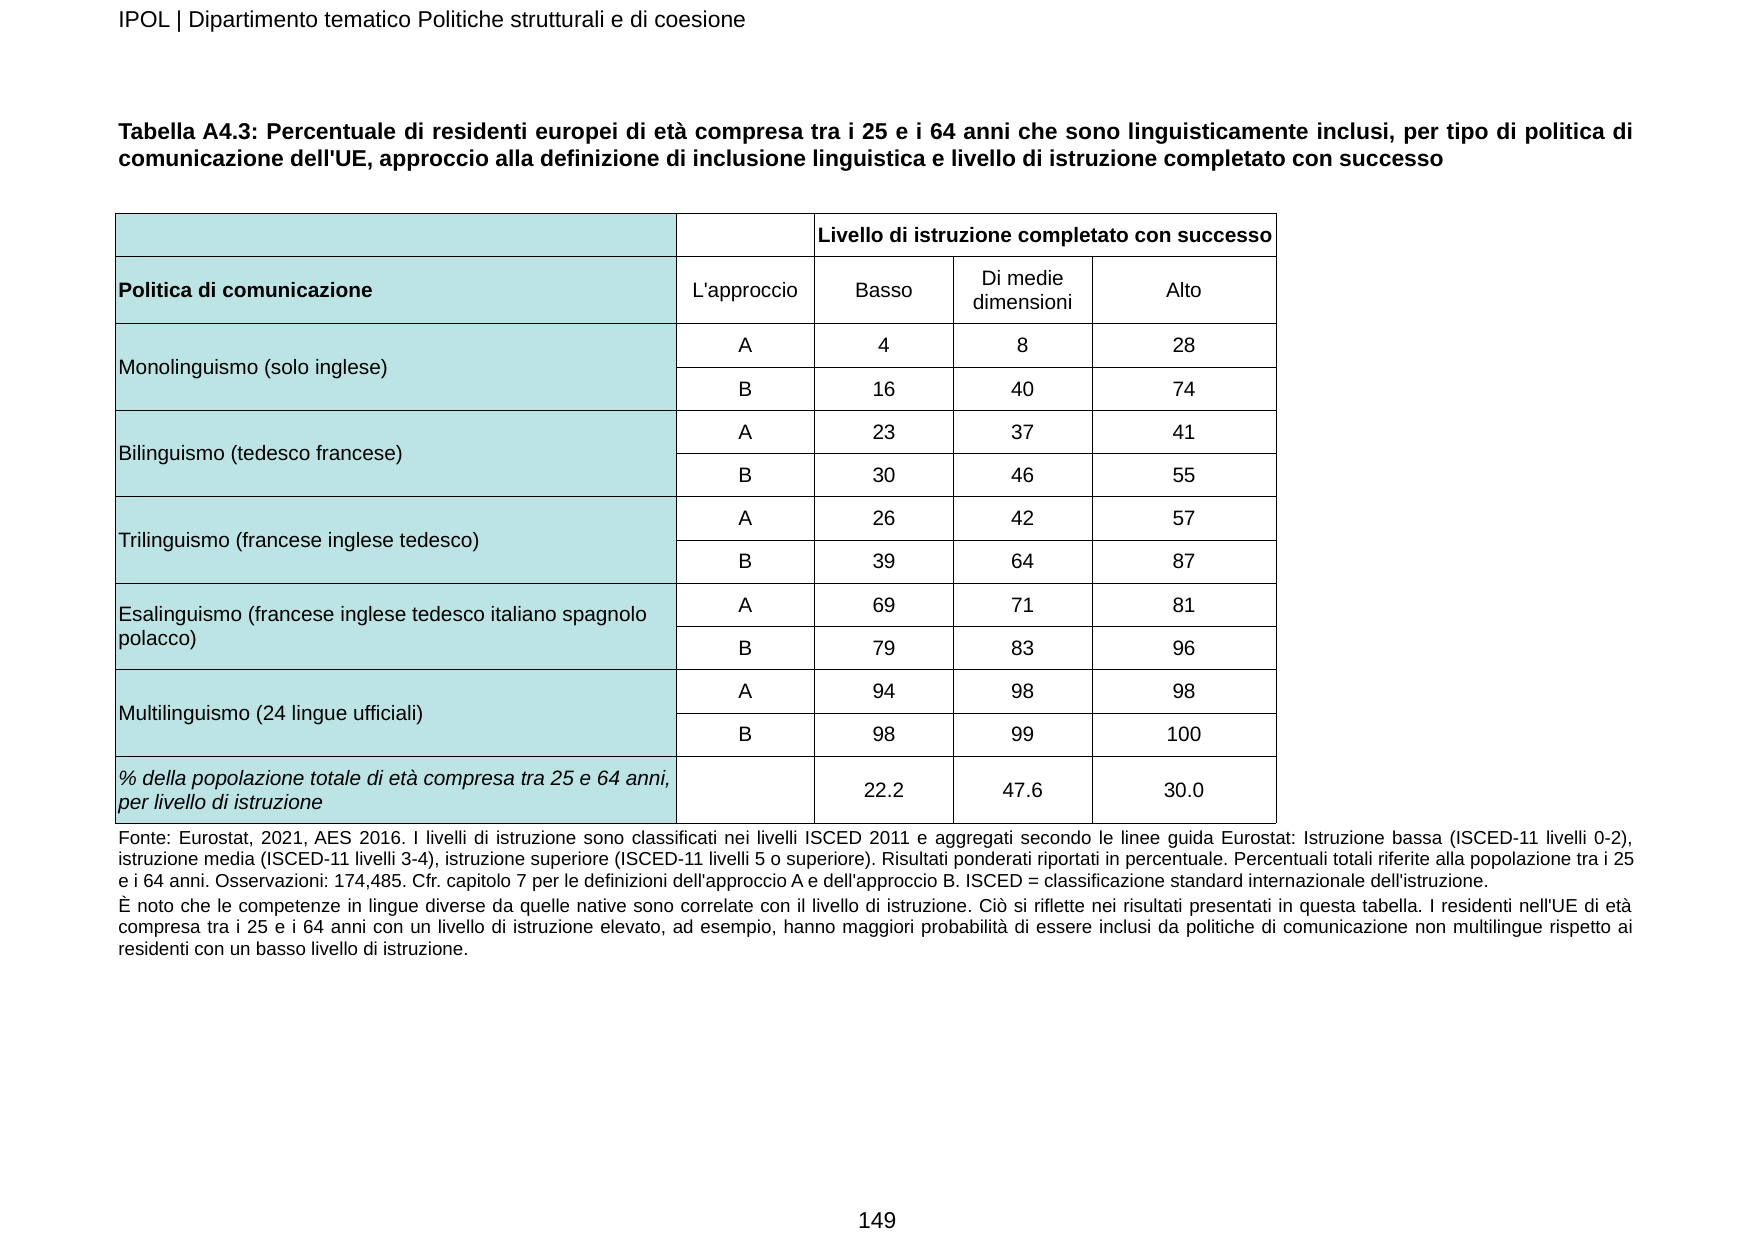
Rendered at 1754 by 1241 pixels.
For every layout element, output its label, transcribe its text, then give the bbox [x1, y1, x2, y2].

table_cell 87 [1093, 541, 1276, 583]
table_cell Bilinguismo (tedesco francese) [116, 411, 676, 496]
table_cell 47.6 [954, 757, 1092, 823]
table_cell 40 [954, 368, 1092, 410]
table_cell A [677, 497, 814, 539]
table_cell [677, 757, 814, 823]
table_cell 94 [815, 670, 953, 712]
table_cell 8 [954, 324, 1092, 367]
table_cell A [677, 670, 814, 712]
table_cell 100 [1093, 714, 1276, 756]
table_cell 99 [954, 714, 1092, 756]
table_cell 79 [815, 627, 953, 669]
table_cell A [677, 411, 814, 453]
table_cell 46 [954, 454, 1092, 496]
table_cell 23 [815, 411, 953, 453]
table_cell 26 [815, 497, 953, 539]
table_cell 98 [1093, 670, 1276, 712]
table_cell 41 [1093, 411, 1276, 453]
table_cell A [677, 584, 814, 626]
table_cell 28 [1093, 324, 1276, 367]
table_cell 74 [1093, 368, 1276, 410]
table_cell 16 [815, 368, 953, 410]
table_cell Basso [815, 257, 953, 323]
table_cell L'approccio [677, 257, 814, 323]
table_cell Esalinguismo (francese inglese tedesco italiano spagnolo polacco) [116, 584, 676, 669]
table_cell 98 [815, 714, 953, 756]
table_cell % della popolazione totale di età compresa tra 25 e 64 anni, per livello di istruzione [116, 757, 676, 823]
table_cell Trilinguismo (francese inglese tedesco) [116, 497, 676, 583]
table_cell 83 [954, 627, 1092, 669]
table_header [677, 214, 814, 256]
table_cell Di medie dimensioni [954, 257, 1092, 323]
table_cell B [677, 541, 814, 583]
table_cell B [677, 454, 814, 496]
table_cell A [677, 324, 814, 367]
table_cell 71 [954, 584, 1092, 626]
text È noto che le competenze in lingue diverse da quelle native sono correlate con il livello di istruzione. Ciò si riflette nei risultati presentati in questa tabella. I residenti nell'UE di età compresa tra i 25 e i 64 anni con un livello di istruzione elevato, ad esempio, hanno maggiori probabilità di essere inclusi da politiche di comunicazione non multilingue rispetto ai residenti con un basso livello di istruzione. [118, 894, 1636, 959]
table_cell 64 [954, 541, 1092, 583]
table_cell Monolinguismo (solo inglese) [116, 324, 676, 410]
table_cell 30 [815, 454, 953, 496]
text Fonte: Eurostat, 2021, AES 2016. I livelli di istruzione sono classificati nei livelli ISCED 2011 e aggregati secondo le linee guida Eurostat: Istruzione bassa (ISCED-11 livelli 0-2), istruzione media (ISCED-11 livelli 3-4), istruzione superiore (ISCED-11 livelli 5 o superiore). Risultati ponderati riportati in percentuale. Percentuali totali riferite alla popolazione tra i 25 e i 64 anni. Osservazioni: 174,485. Cfr. capitolo 7 per le definizioni dell'approccio A e dell'approccio B. ISCED = classificazione standard internazionale dell'istruzione. [118, 827, 1636, 891]
table_cell 37 [954, 411, 1092, 453]
table_cell 39 [815, 541, 953, 583]
table_header [116, 214, 676, 256]
text Tabella A4.3: Percentuale di residenti europei di età compresa tra i 25 e i 64 anni che sono linguisticamente inclusi, per tipo di politica di comunicazione dell'UE, approccio alla definizione di inclusione linguistica e livello di istruzione completato con successo [118, 118, 1636, 171]
table_cell 69 [815, 584, 953, 626]
table_cell 42 [954, 497, 1092, 539]
table_cell B [677, 368, 814, 410]
table_header Livello di istruzione completato con successo [815, 214, 1276, 256]
table_cell Politica di comunicazione [116, 257, 676, 323]
table_cell 22.2 [815, 757, 953, 823]
table_cell 57 [1093, 497, 1276, 539]
table_cell 98 [954, 670, 1092, 712]
table_cell 55 [1093, 454, 1276, 496]
table_cell 96 [1093, 627, 1276, 669]
table_cell 30.0 [1093, 757, 1276, 823]
table_cell Multilinguismo (24 lingue ufficiali) [116, 670, 676, 756]
table_cell B [677, 714, 814, 756]
table_cell Alto [1093, 257, 1276, 323]
table_cell 81 [1093, 584, 1276, 626]
table_cell B [677, 627, 814, 669]
table_cell 4 [815, 324, 953, 367]
